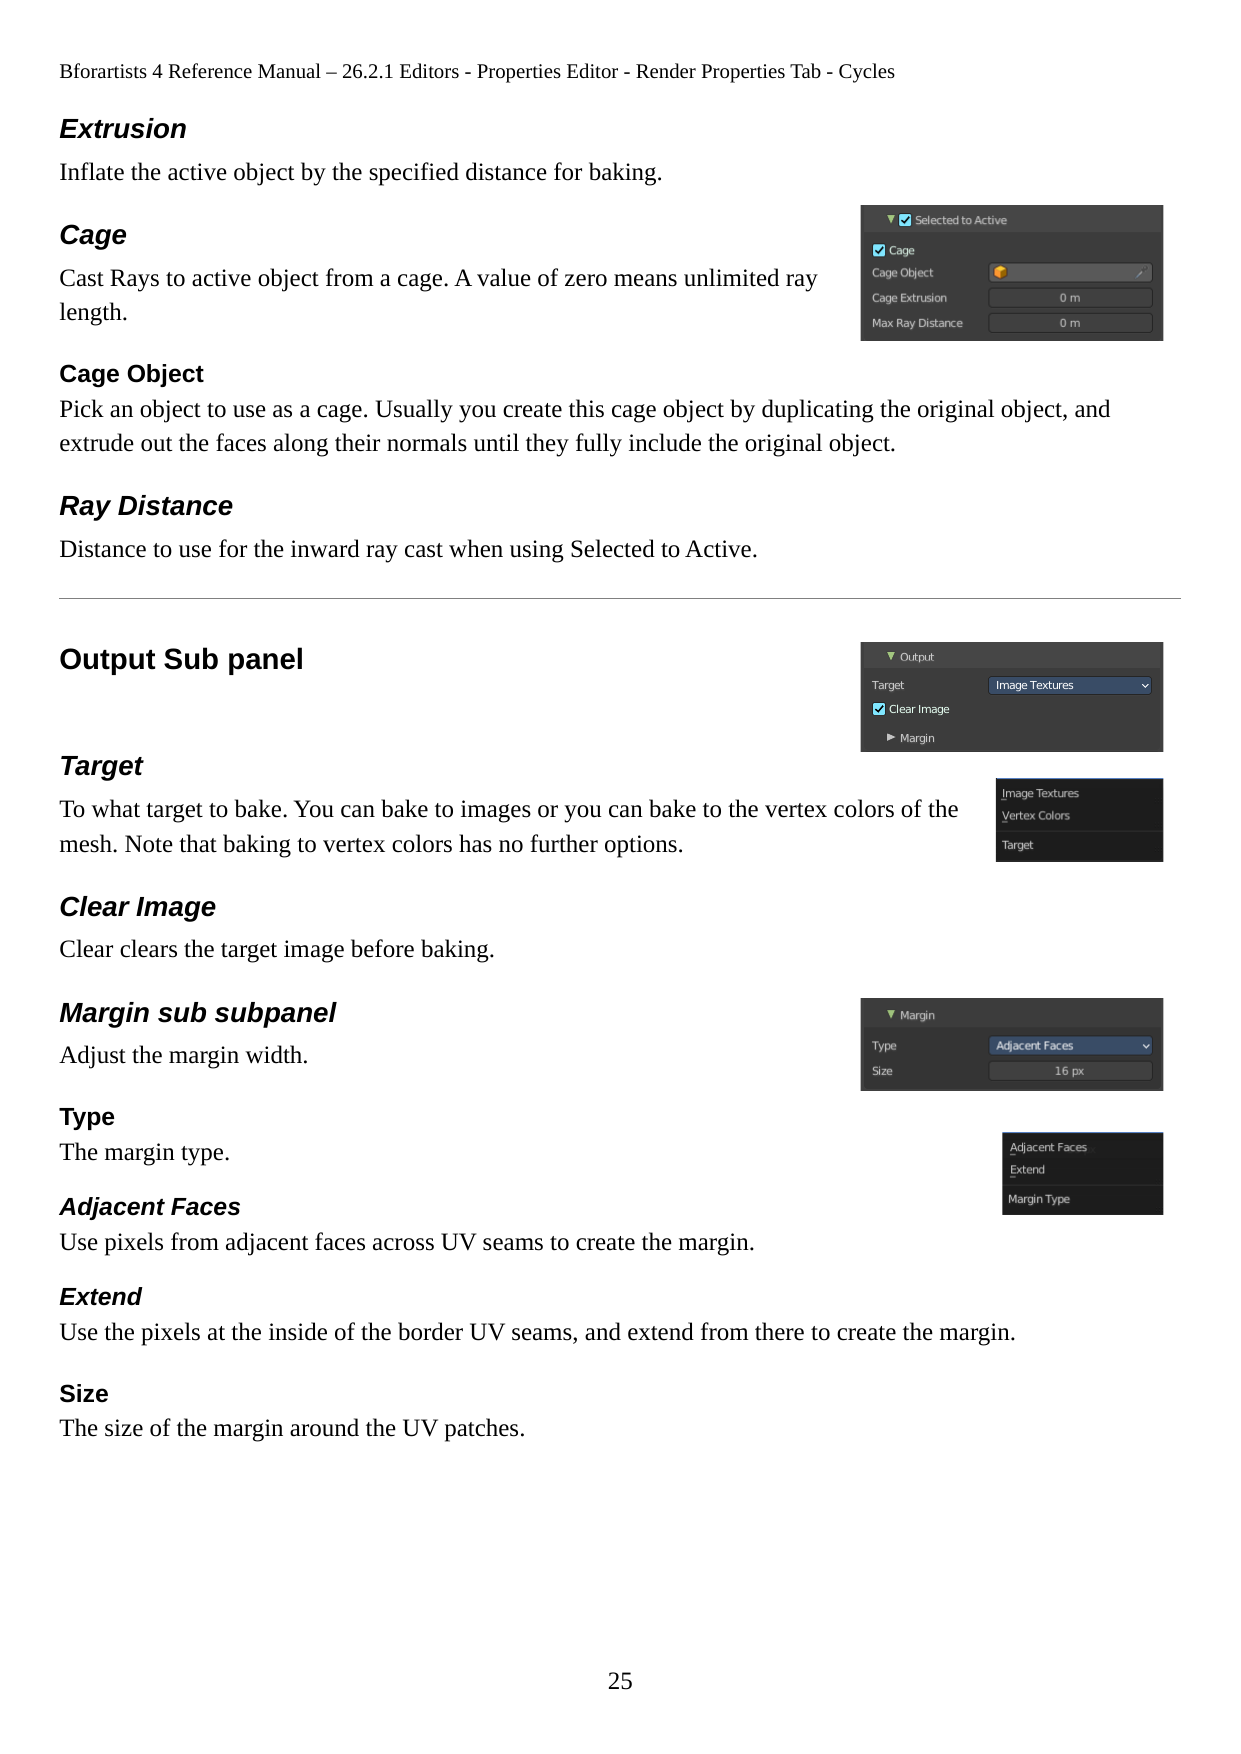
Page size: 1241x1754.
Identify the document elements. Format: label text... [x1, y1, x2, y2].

text Pick an object to use as a cage. Usually you create this cage object by duplicating the original object, and extrude out the faces along their normals until they fully include the original object. [59, 394, 1181, 457]
text [1164, 1137, 1181, 1166]
text Use pixels from adjacent faces across UV seams to create the margin. [59, 1227, 1181, 1256]
subtitle Target [59, 750, 1181, 782]
subtitle Extrusion [59, 113, 1181, 144]
subtitle Output Sub panel [59, 642, 860, 676]
text Adjust the margin width. [59, 1041, 860, 1069]
text Use the pixels at the inside of the border UV seams, and extend from there to create the margin. [59, 1317, 1181, 1346]
subtitle [1164, 642, 1181, 676]
text The size of the margin around the UV patches. [59, 1413, 1181, 1442]
subtitle Clear Image [59, 890, 1181, 922]
text Distance to use for the inward ray cast when using Selected to Active. [59, 534, 1181, 563]
text To what target to bake. You can bake to images or you can bake to the vertex colors of the mesh. Note that baking to vertex colors has no further options. [59, 794, 995, 857]
picture [860, 998, 1164, 1091]
picture [1002, 1132, 1164, 1215]
subtitle Cage Object [59, 359, 1181, 387]
text Clear clears the target image before baking. [59, 934, 1181, 963]
subtitle Adjacent Faces [59, 1192, 1181, 1221]
text Inflate the active object by the specified distance for baking. [59, 157, 1181, 186]
picture [860, 642, 1164, 752]
subtitle Margin sub subpanel [59, 996, 1181, 1028]
text Cast Rays to active object from a cage. A value of zero means unlimited ray length. [59, 263, 860, 326]
subtitle Cage [59, 218, 860, 250]
picture [860, 205, 1164, 341]
subtitle Ray Distance [59, 490, 1181, 522]
text The margin type. [59, 1137, 1002, 1166]
subtitle Extend [59, 1282, 1181, 1311]
picture [995, 778, 1164, 862]
subtitle [1164, 218, 1181, 250]
subtitle Size [59, 1379, 1181, 1407]
subtitle Type [59, 1102, 1181, 1131]
